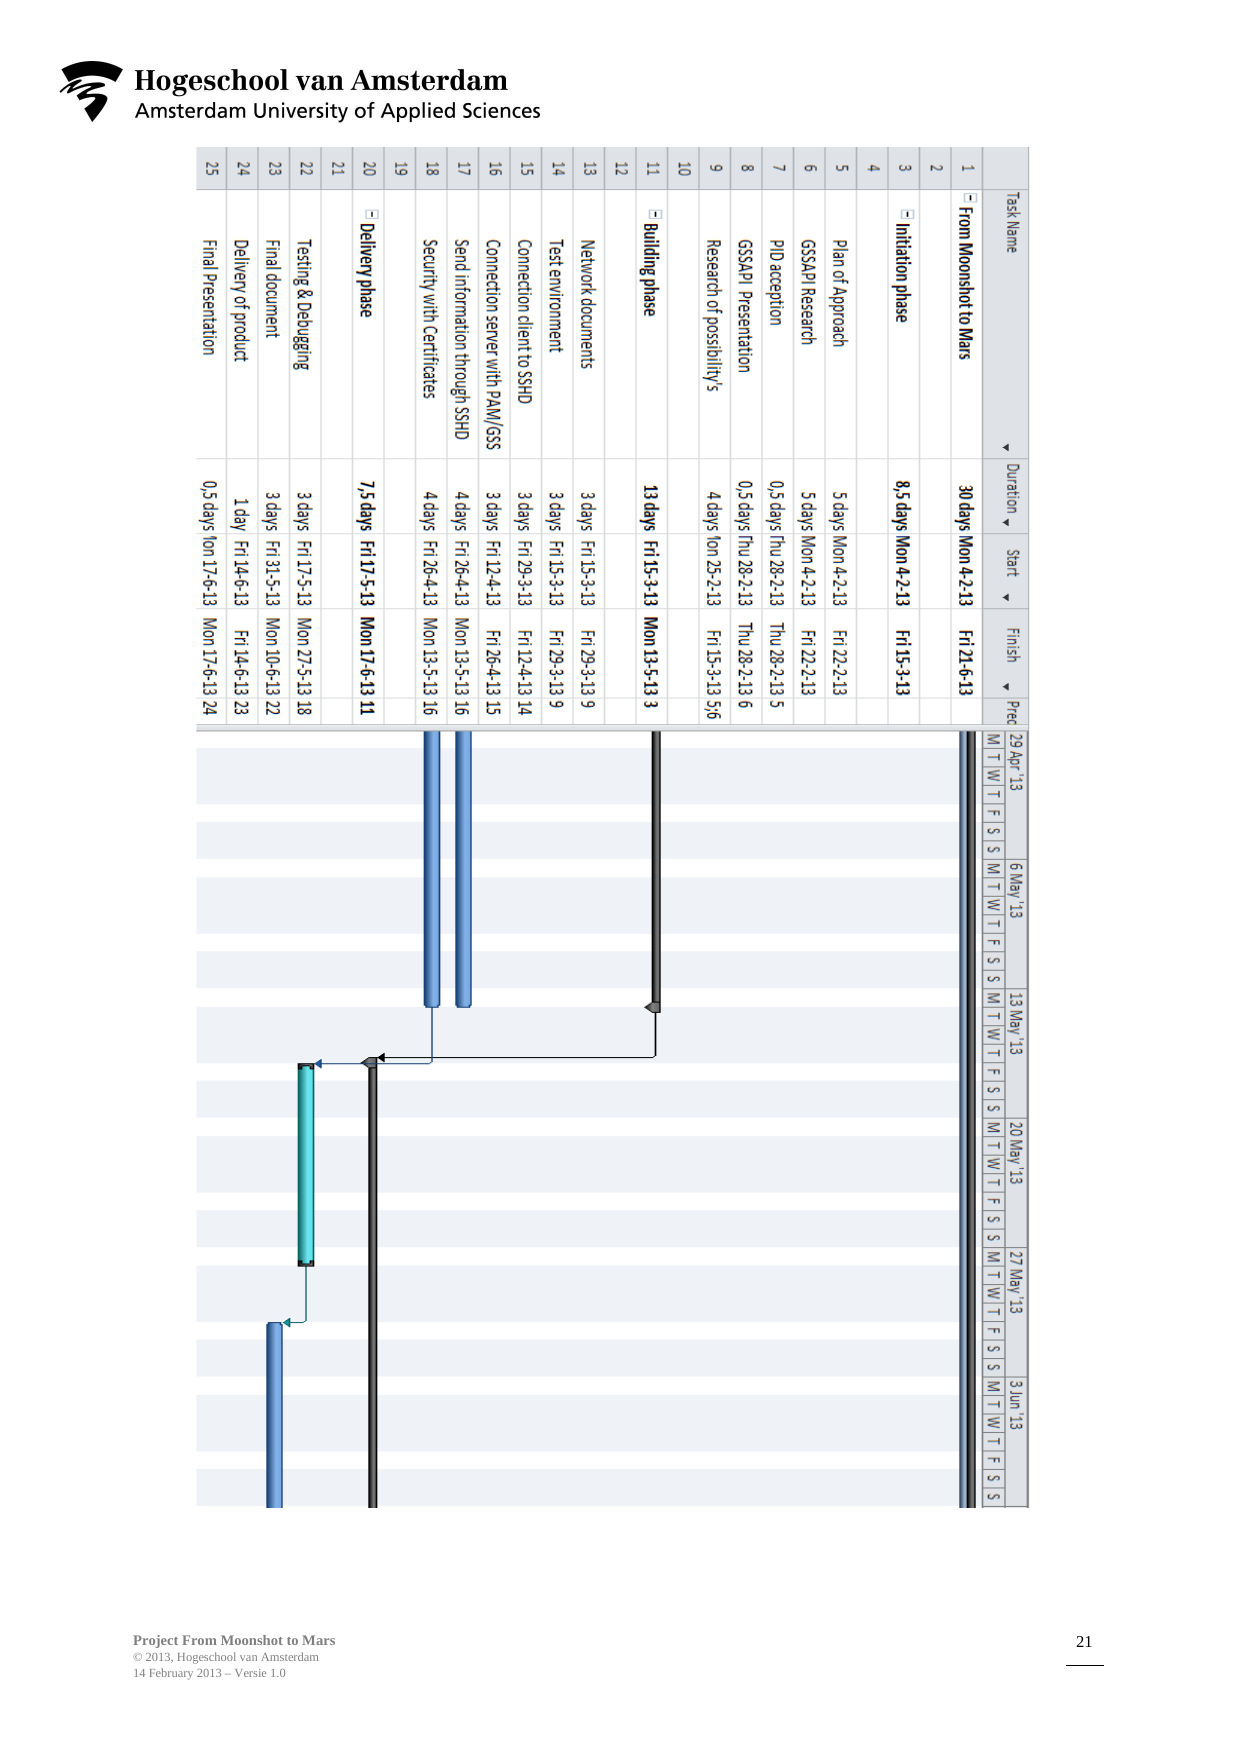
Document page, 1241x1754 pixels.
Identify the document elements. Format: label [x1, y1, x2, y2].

picture [196, 147, 1030, 1508]
picture [0, 0, 622, 123]
